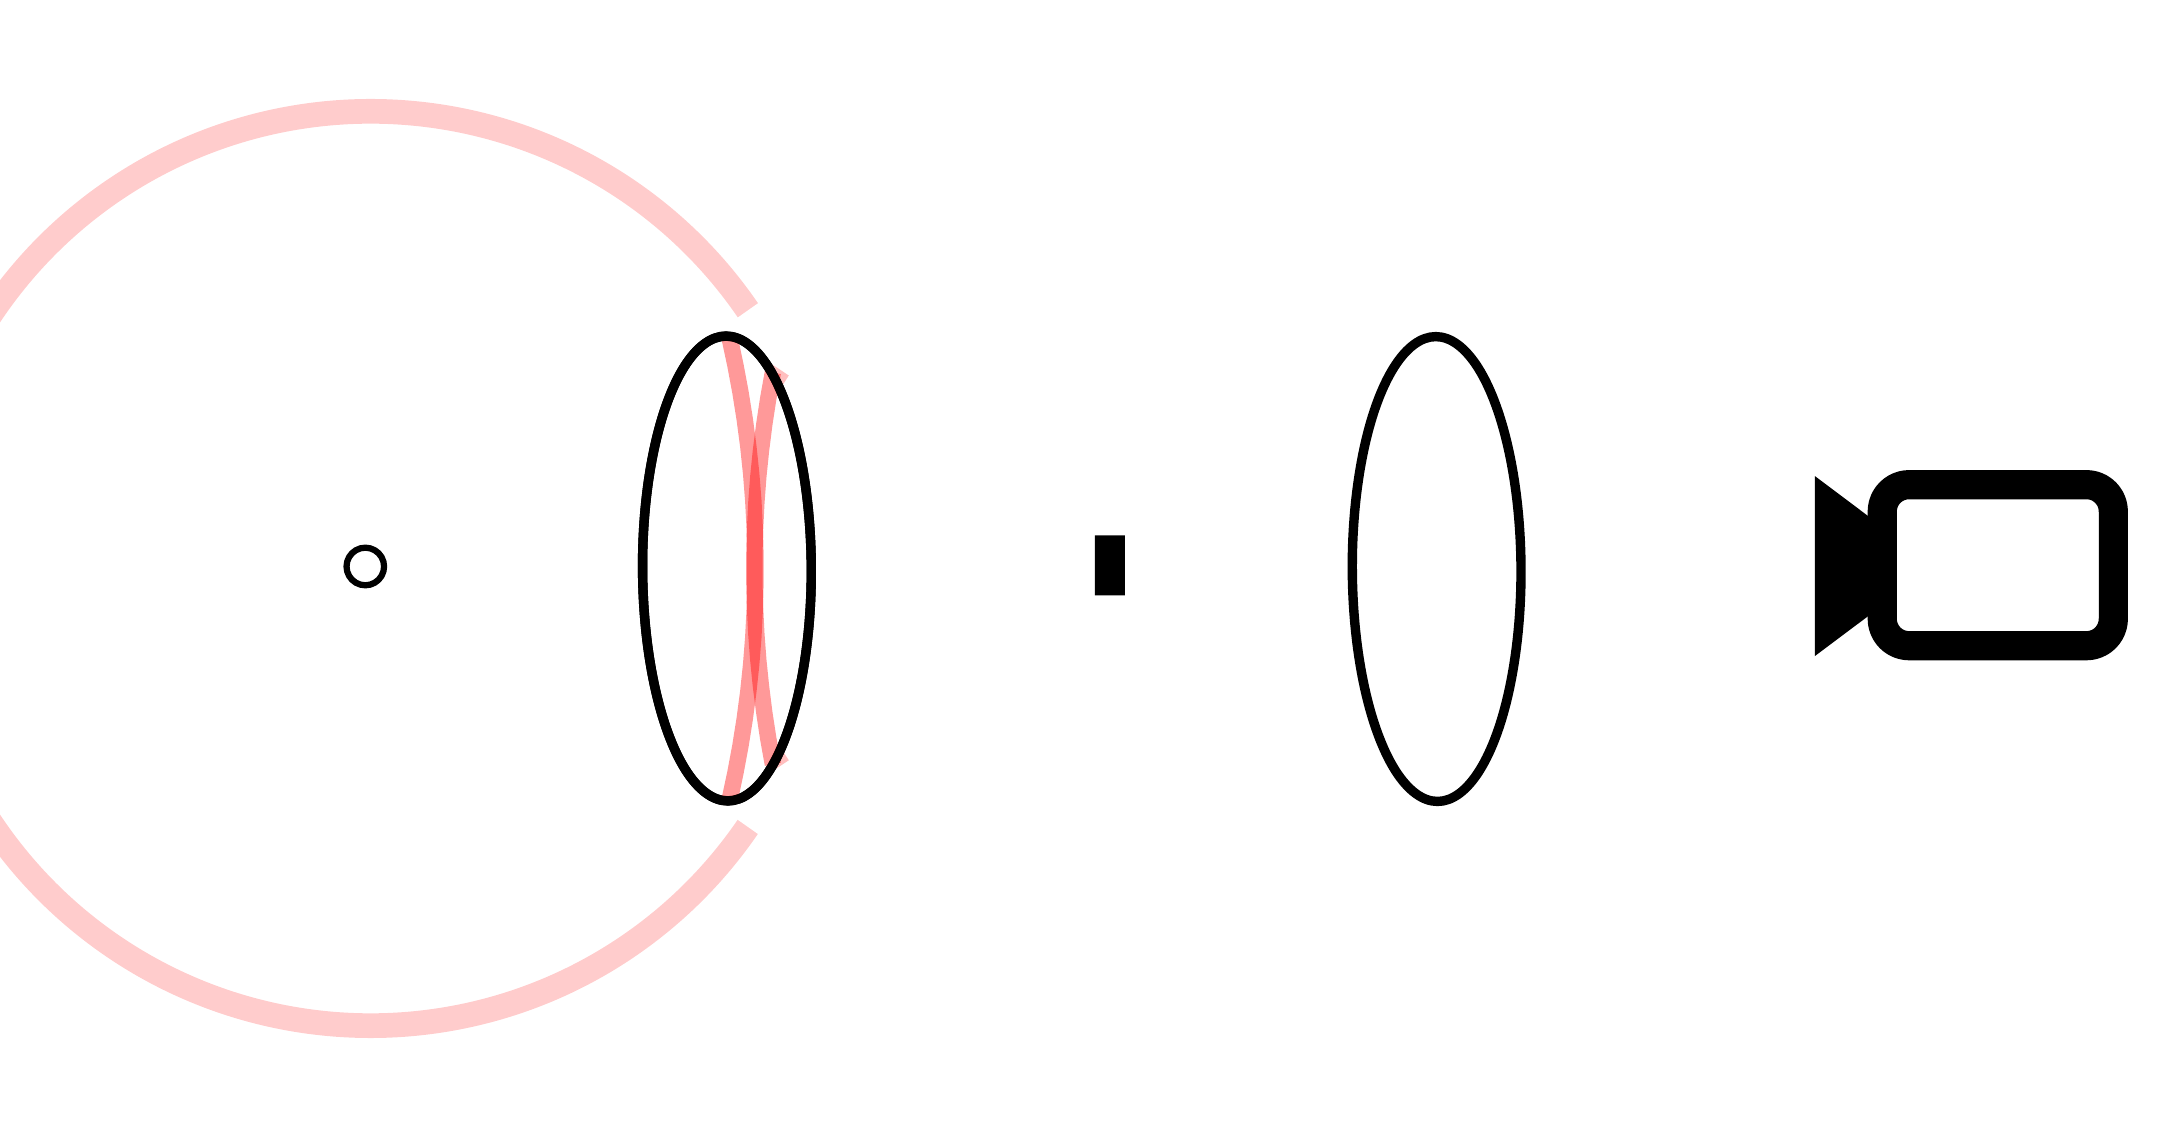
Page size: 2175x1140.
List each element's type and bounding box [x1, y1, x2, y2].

text_box [648, 341, 806, 796]
text_box [0, 0, 1747, 1140]
text_box [1882, 484, 2114, 646]
text_box [1814, 476, 1875, 657]
